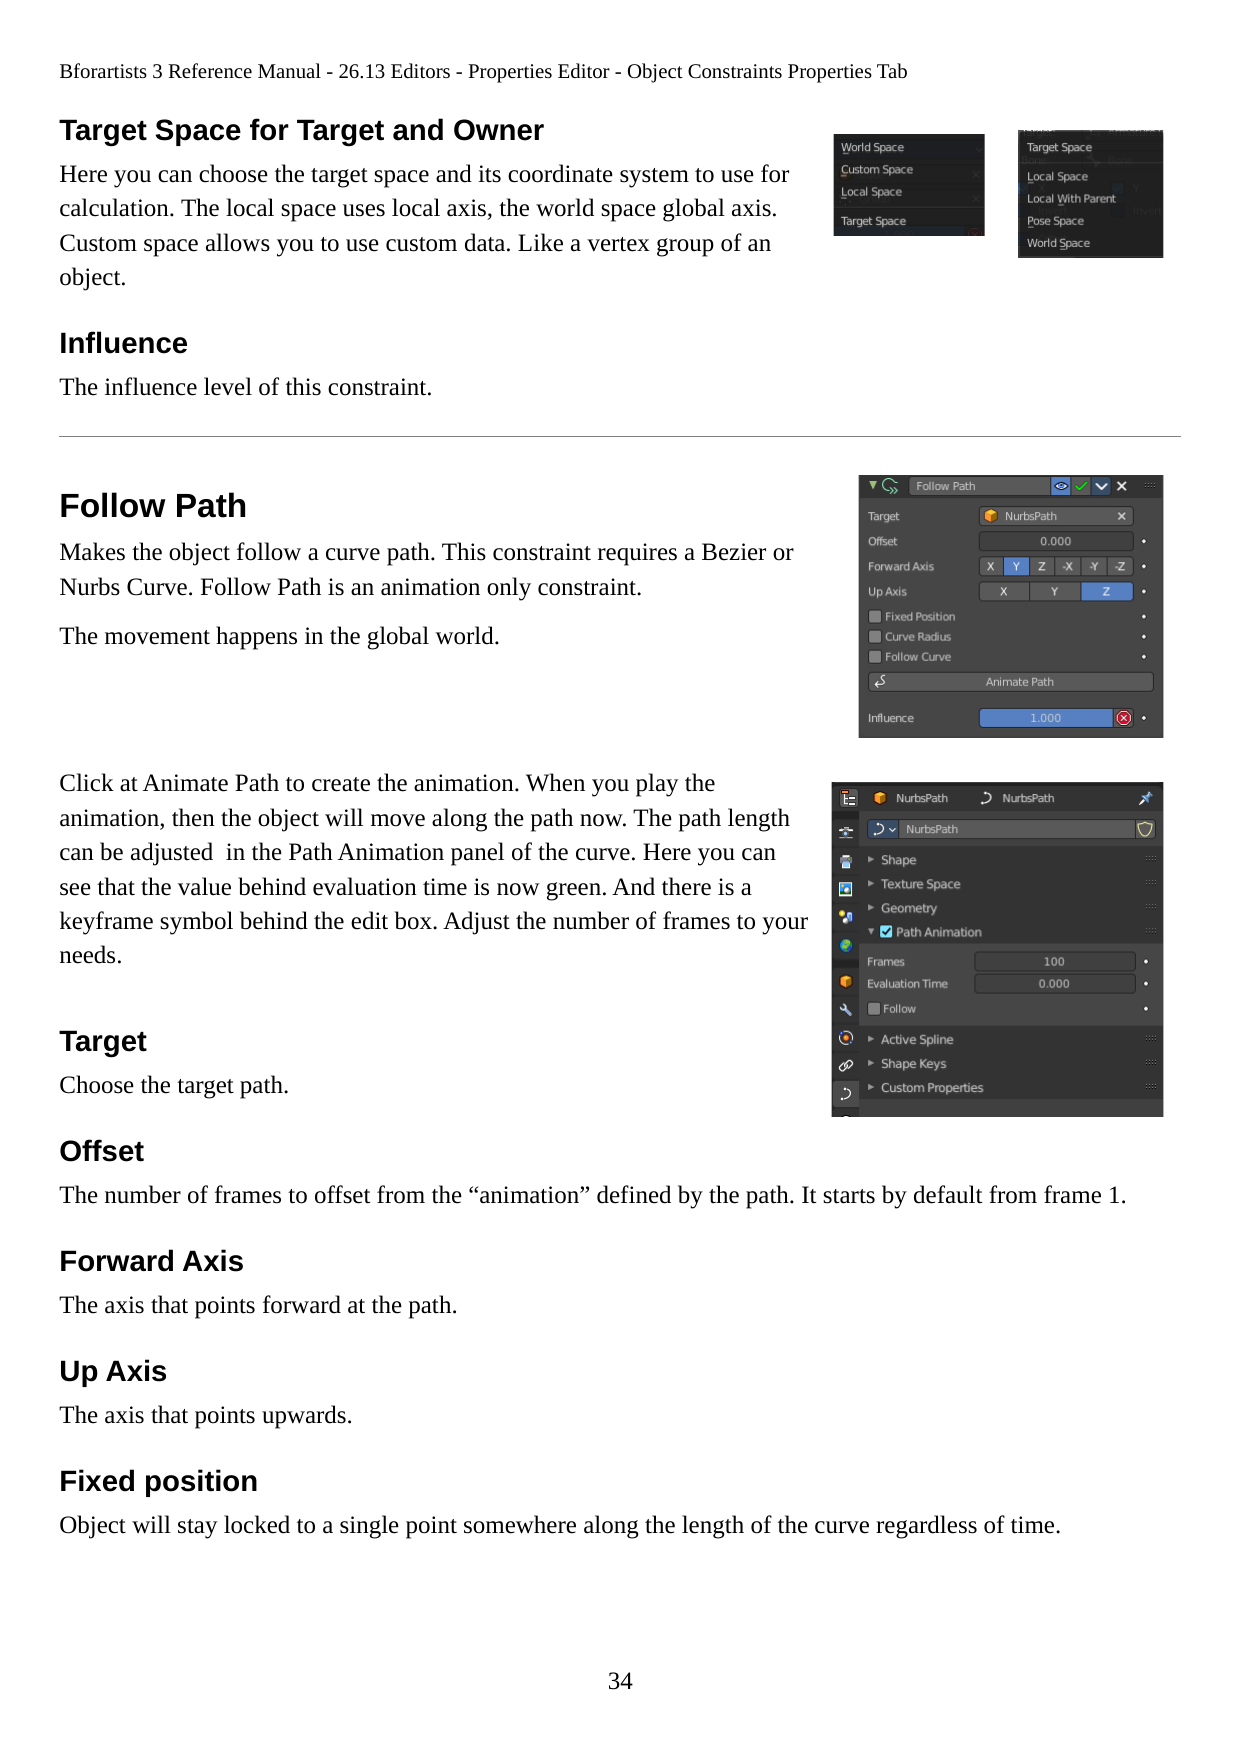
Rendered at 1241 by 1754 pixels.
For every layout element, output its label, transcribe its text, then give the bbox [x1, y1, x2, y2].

subtitle Up Axis [59, 1354, 1181, 1387]
text [1164, 1070, 1181, 1099]
text The influence level of this constraint. [59, 372, 1181, 401]
subtitle Forward Axis [59, 1244, 1181, 1278]
subtitle Follow Path [59, 486, 858, 525]
subtitle Influence [59, 326, 1181, 360]
picture [831, 782, 1164, 1117]
subtitle [1164, 1024, 1181, 1058]
text Makes the object follow a curve path. This constraint requires a Bezier or Nurbs Curve. Follow Path is an animation only constraint. [59, 537, 858, 601]
picture [858, 475, 1164, 738]
text Here you can choose the target space and its coordinate system to use for calculation. The local space uses local axis, the world space global axis. Custom space allows you to use custom data. Like a vertex group of an object. [59, 159, 1181, 291]
subtitle Target [59, 1024, 831, 1058]
text The number of frames to offset from the “animation” defined by the path. It starts by default from frame 1. [59, 1180, 1181, 1209]
text Choose the target path. [59, 1070, 831, 1099]
text The axis that points forward at the path. [59, 1290, 1181, 1319]
subtitle Offset [59, 1134, 1181, 1168]
subtitle Target Space for Target and Owner [59, 113, 1181, 146]
text The axis that points upwards. [59, 1400, 1181, 1429]
text The movement happens in the global world. [59, 621, 858, 650]
text Object will stay locked to a single point somewhere along the length of the curve regardless of time. [59, 1510, 1181, 1539]
text Click at Animate Path to create the animation. When you play the animation, then the object will move along the path now. The path length can be adjusted in the Path Animation panel of the curve. Here you can see that the value behind evaluation time is now green. And there is a keyframe symbol behind the edit box. Adjust the number of frames to your needs. [59, 768, 1181, 969]
subtitle [1164, 486, 1181, 525]
picture [833, 134, 985, 236]
picture [1018, 130, 1164, 258]
subtitle Fixed position [59, 1464, 1181, 1497]
